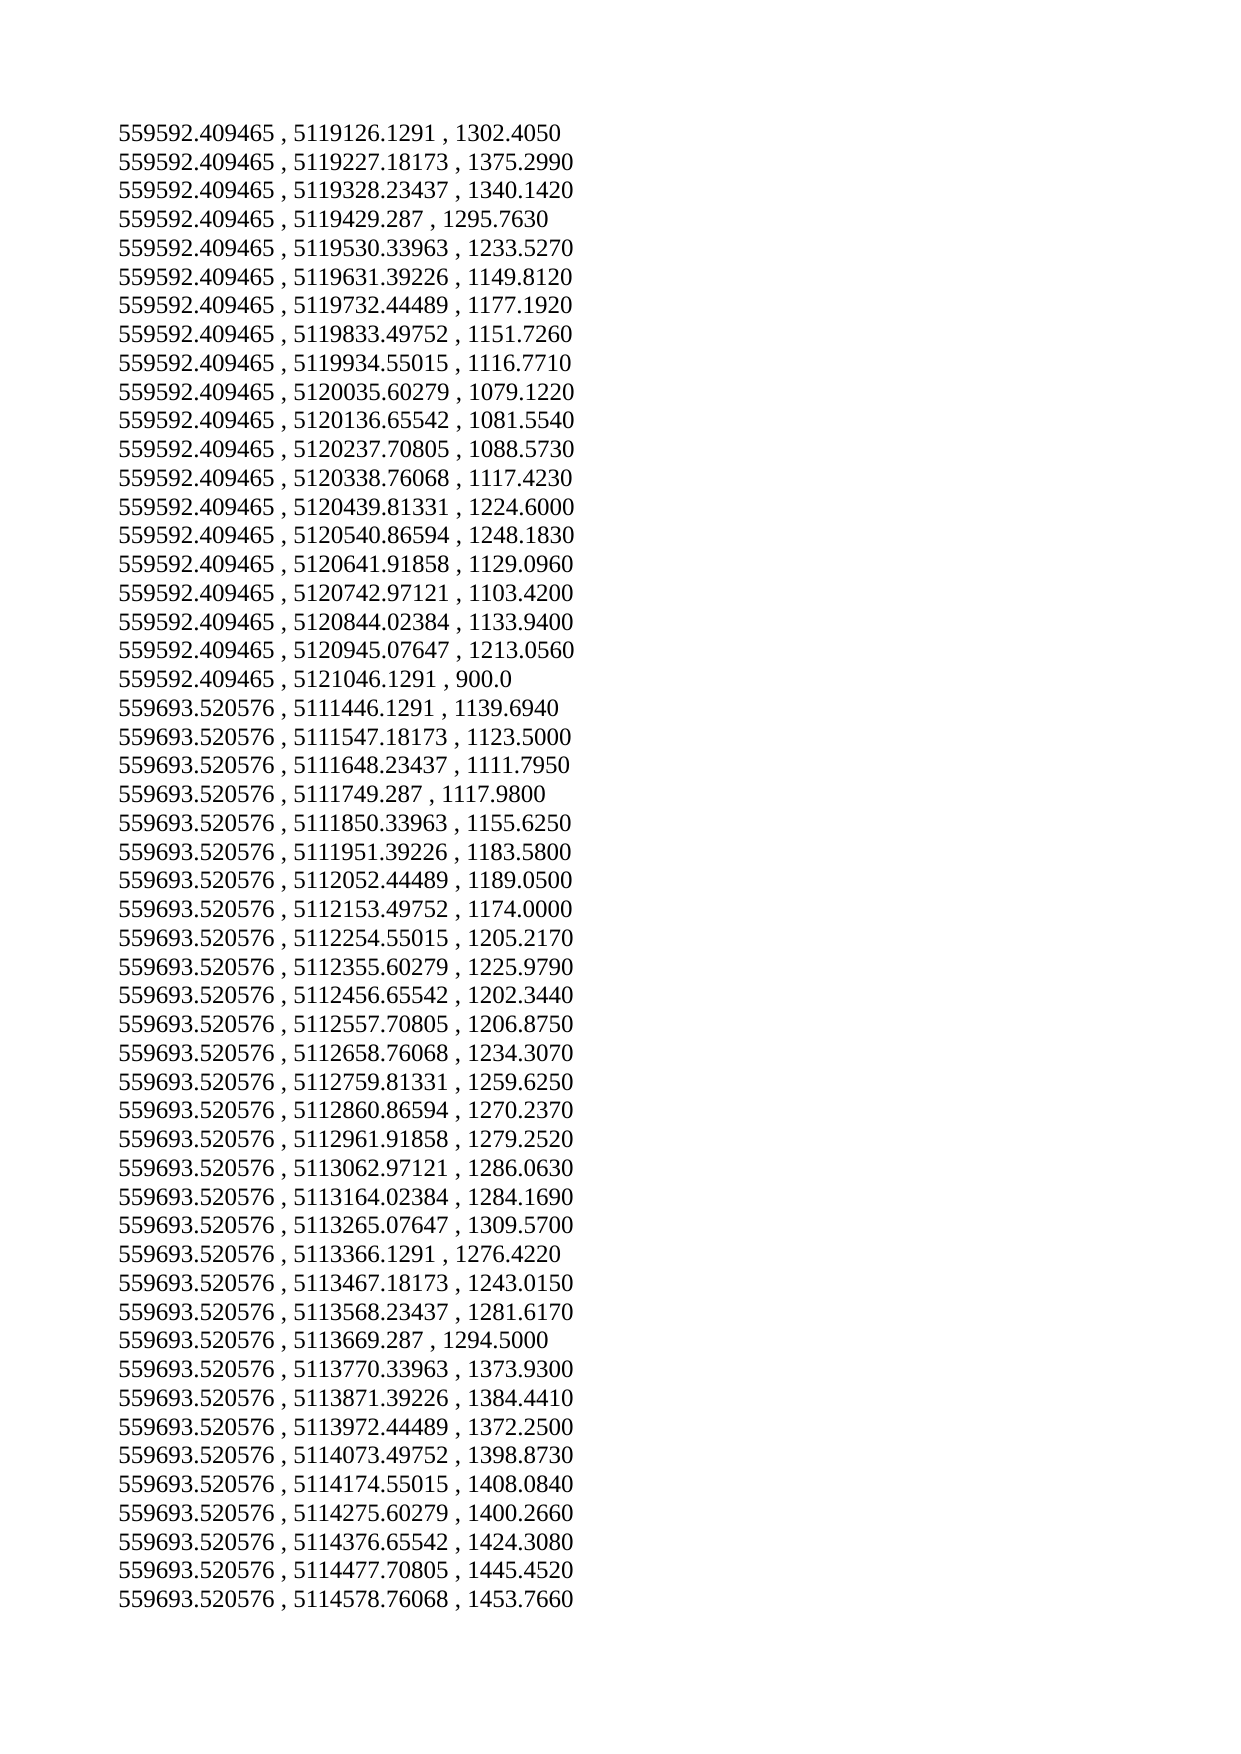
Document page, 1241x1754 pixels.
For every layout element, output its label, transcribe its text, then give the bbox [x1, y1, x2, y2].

text 559693.520576 , 5113366.1291 , 1276.4220 [118, 1239, 1122, 1268]
text 559693.520576 , 5114376.65542 , 1424.3080 [118, 1527, 1122, 1556]
text 559592.409465 , 5120237.70805 , 1088.5730 [118, 434, 1122, 463]
text 559592.409465 , 5120035.60279 , 1079.1220 [118, 377, 1122, 406]
text 559592.409465 , 5119530.33963 , 1233.5270 [118, 233, 1122, 262]
text 559693.520576 , 5114578.76068 , 1453.7660 [118, 1584, 1122, 1613]
text 559693.520576 , 5111850.33963 , 1155.6250 [118, 808, 1122, 837]
text 559693.520576 , 5112052.44489 , 1189.0500 [118, 866, 1122, 894]
text 559592.409465 , 5119126.1291 , 1302.4050 [118, 118, 1122, 147]
text 559693.520576 , 5114073.49752 , 1398.8730 [118, 1441, 1122, 1469]
text 559693.520576 , 5113669.287 , 1294.5000 [118, 1326, 1122, 1354]
text 559693.520576 , 5113164.02384 , 1284.1690 [118, 1182, 1122, 1211]
text 559592.409465 , 5119429.287 , 1295.7630 [118, 204, 1122, 233]
text 559592.409465 , 5120844.02384 , 1133.9400 [118, 607, 1122, 636]
text 559592.409465 , 5120742.97121 , 1103.4200 [118, 578, 1122, 607]
text 559693.520576 , 5114275.60279 , 1400.2660 [118, 1498, 1122, 1527]
text 559693.520576 , 5111951.39226 , 1183.5800 [118, 837, 1122, 866]
text 559693.520576 , 5112456.65542 , 1202.3440 [118, 981, 1122, 1009]
text 559592.409465 , 5119833.49752 , 1151.7260 [118, 319, 1122, 348]
text 559693.520576 , 5113062.97121 , 1286.0630 [118, 1153, 1122, 1182]
text 559693.520576 , 5112153.49752 , 1174.0000 [118, 894, 1122, 923]
text 559693.520576 , 5112658.76068 , 1234.3070 [118, 1038, 1122, 1067]
text 559592.409465 , 5120439.81331 , 1224.6000 [118, 492, 1122, 521]
text 559693.520576 , 5112557.70805 , 1206.8750 [118, 1009, 1122, 1038]
text 559592.409465 , 5119732.44489 , 1177.1920 [118, 291, 1122, 319]
text 559592.409465 , 5120641.91858 , 1129.0960 [118, 549, 1122, 578]
text 559693.520576 , 5111547.18173 , 1123.5000 [118, 722, 1122, 751]
text 559592.409465 , 5119328.23437 , 1340.1420 [118, 176, 1122, 204]
text 559693.520576 , 5112254.55015 , 1205.2170 [118, 923, 1122, 952]
text 559592.409465 , 5119227.18173 , 1375.2990 [118, 147, 1122, 176]
text 559592.409465 , 5120338.76068 , 1117.4230 [118, 463, 1122, 492]
text 559693.520576 , 5112759.81331 , 1259.6250 [118, 1067, 1122, 1096]
text 559693.520576 , 5112961.91858 , 1279.2520 [118, 1124, 1122, 1153]
text 559592.409465 , 5120136.65542 , 1081.5540 [118, 406, 1122, 434]
text 559693.520576 , 5111446.1291 , 1139.6940 [118, 693, 1122, 722]
text 559592.409465 , 5120945.07647 , 1213.0560 [118, 636, 1122, 664]
text 559693.520576 , 5113770.33963 , 1373.9300 [118, 1354, 1122, 1383]
text 559592.409465 , 5121046.1291 , 900.0 [118, 664, 1122, 693]
text 559693.520576 , 5113568.23437 , 1281.6170 [118, 1297, 1122, 1326]
text 559592.409465 , 5119934.55015 , 1116.7710 [118, 348, 1122, 377]
text 559592.409465 , 5120540.86594 , 1248.1830 [118, 521, 1122, 549]
text 559693.520576 , 5114174.55015 , 1408.0840 [118, 1469, 1122, 1498]
text 559693.520576 , 5113265.07647 , 1309.5700 [118, 1211, 1122, 1239]
text 559693.520576 , 5113972.44489 , 1372.2500 [118, 1412, 1122, 1441]
text 559693.520576 , 5114477.70805 , 1445.4520 [118, 1556, 1122, 1584]
text 559693.520576 , 5113467.18173 , 1243.0150 [118, 1268, 1122, 1297]
text 559592.409465 , 5119631.39226 , 1149.8120 [118, 262, 1122, 291]
text 559693.520576 , 5111749.287 , 1117.9800 [118, 779, 1122, 808]
text 559693.520576 , 5111648.23437 , 1111.7950 [118, 751, 1122, 779]
text 559693.520576 , 5112860.86594 , 1270.2370 [118, 1096, 1122, 1124]
text 559693.520576 , 5112355.60279 , 1225.9790 [118, 952, 1122, 981]
text 559693.520576 , 5113871.39226 , 1384.4410 [118, 1383, 1122, 1412]
